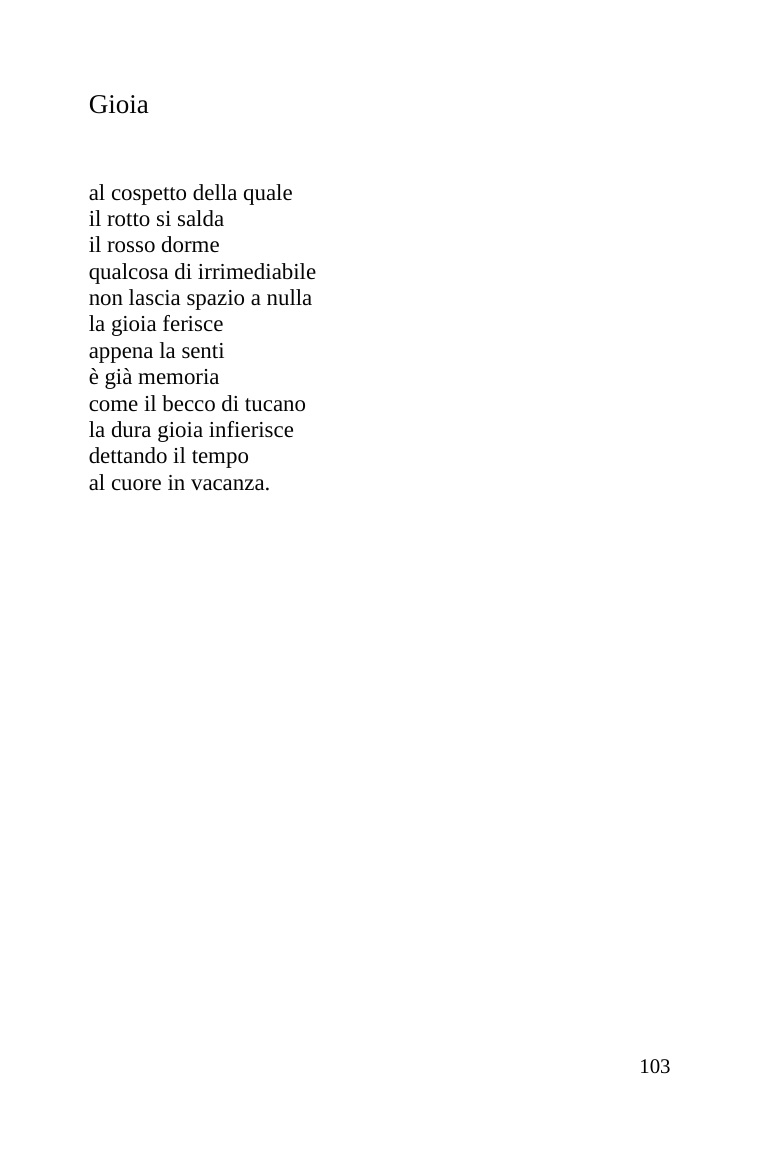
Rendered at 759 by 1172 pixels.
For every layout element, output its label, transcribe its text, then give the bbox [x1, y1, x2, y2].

text il rosso dorme [88, 231, 670, 258]
text qualcosa di irrimediabile [88, 258, 670, 284]
text al cuore in vacanza. [88, 469, 670, 495]
text non lascia spazio a nulla [88, 284, 670, 311]
text il rotto si salda [88, 205, 670, 231]
text Gioia [88, 88, 670, 120]
text appena la senti [88, 337, 670, 363]
text dettando il tempo [88, 442, 670, 469]
text al cospetto della quale [88, 179, 670, 205]
text la gioia ferisce [88, 311, 670, 337]
text è già memoria [88, 363, 670, 389]
text la dura gioia infierisce [88, 416, 670, 442]
text come il becco di tucano [88, 389, 670, 416]
